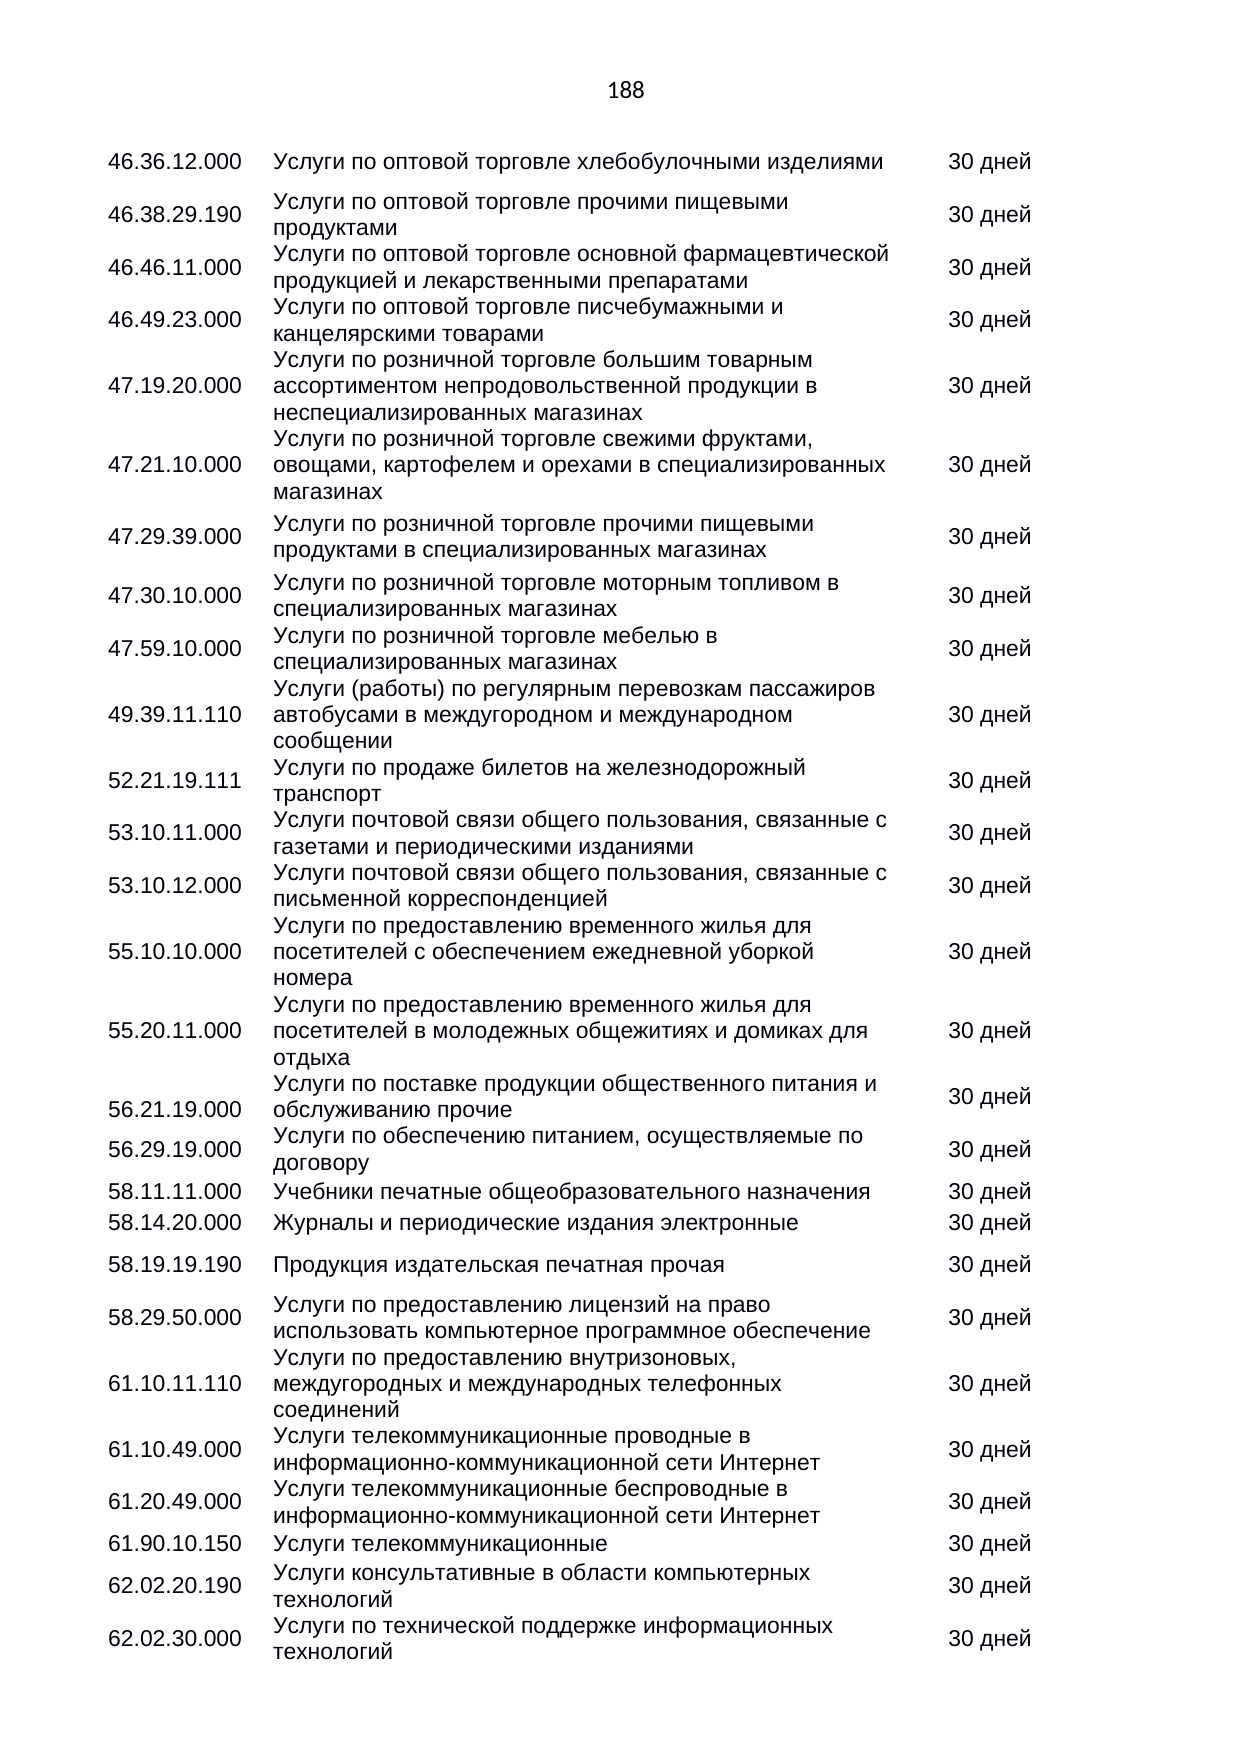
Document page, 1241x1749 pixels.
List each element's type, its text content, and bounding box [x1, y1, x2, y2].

table_cell Услуги по технической поддержке информационных технологий [270, 1612, 902, 1665]
table_cell 30 дней [902, 1344, 1078, 1422]
table_cell 30 дней [902, 504, 1078, 569]
table_cell Услуги телекоммуникационные беспроводные в информационно-коммуникационной сети Интернет [270, 1475, 902, 1528]
table_cell 47.30.10.000 [105, 569, 270, 622]
table_cell 56.29.19.000 [105, 1123, 270, 1175]
table_cell 58.11.11.000 [105, 1175, 270, 1207]
table_cell Услуги по предоставлению временного жилья для посетителей с обеспечением ежедневной уборкой номера [270, 912, 902, 991]
table_cell Услуги по обеспечению питанием, осуществляемые по договору [270, 1123, 902, 1175]
table_cell 30 дней [902, 1423, 1078, 1475]
table_cell 58.29.50.000 [105, 1291, 270, 1343]
table_cell 30 дней [902, 1291, 1078, 1343]
table_cell 30 дней [902, 1207, 1078, 1238]
table_cell Услуги по продаже билетов на железнодорожный транспорт [270, 754, 902, 806]
table_cell Услуги по розничной торговле большим товарным ассортиментом непродовольственной продукции в неспециализированных магазинах [270, 346, 902, 425]
table_cell 30 дней [902, 1612, 1078, 1665]
table_cell Услуги почтовой связи общего пользования, связанные с газетами и периодическими изданиями [270, 806, 902, 859]
table_cell Услуги по оптовой торговле хлебобулочными изделиями [270, 135, 902, 188]
table_cell Услуги почтовой связи общего пользования, связанные с письменной корреспонденцией [270, 859, 902, 912]
table_cell 30 дней [902, 240, 1078, 293]
table_cell Журналы и периодические издания электронные [270, 1207, 902, 1238]
table_cell Продукция издательская печатная прочая [270, 1238, 902, 1291]
table_cell 30 дней [902, 675, 1078, 753]
table_cell Услуги по поставке продукции общественного питания и обслуживанию прочие [270, 1070, 902, 1122]
table_cell Учебники печатные общеобразовательного назначения [270, 1175, 902, 1207]
table_cell 61.90.10.150 [105, 1528, 270, 1559]
table_cell Услуги по розничной торговле прочими пищевыми продуктами в специализированных магазинах [270, 504, 902, 569]
table_cell 53.10.11.000 [105, 806, 270, 859]
table_cell Услуги телекоммуникационные проводные в информационно-коммуникационной сети Интернет [270, 1423, 902, 1475]
table_cell 58.19.19.190 [105, 1238, 270, 1291]
table_cell 30 дней [902, 991, 1078, 1070]
table_cell 46.38.29.190 [105, 188, 270, 240]
table_cell 30 дней [902, 1123, 1078, 1175]
table_cell 55.10.10.000 [105, 912, 270, 991]
table_cell 46.46.11.000 [105, 240, 270, 293]
table_cell 49.39.11.110 [105, 675, 270, 753]
table_cell 30 дней [902, 806, 1078, 859]
table_cell Услуги телекоммуникационные [270, 1528, 902, 1559]
table_cell 58.14.20.000 [105, 1207, 270, 1238]
table_cell 30 дней [902, 1475, 1078, 1528]
table_cell 30 дней [902, 622, 1078, 674]
table_cell Услуги по предоставлению лицензий на право использовать компьютерное программное обеспечение [270, 1291, 902, 1343]
table_cell 62.02.20.190 [105, 1559, 270, 1612]
table_cell 46.49.23.000 [105, 293, 270, 346]
table_cell 30 дней [902, 1175, 1078, 1207]
table_cell 61.20.49.000 [105, 1475, 270, 1528]
table_cell Услуги (работы) по регулярным перевозкам пассажиров автобусами в междугородном и международном сообщении [270, 675, 902, 753]
table_cell 55.20.11.000 [105, 991, 270, 1070]
table_cell 61.10.11.110 [105, 1344, 270, 1422]
table_cell 30 дней [902, 569, 1078, 622]
table_cell 46.36.12.000 [105, 135, 270, 188]
table_cell 30 дней [902, 135, 1078, 188]
table_cell 30 дней [902, 754, 1078, 806]
table_cell Услуги по розничной торговле свежими фруктами, овощами, картофелем и орехами в специализированных магазинах [270, 425, 902, 504]
table_cell 61.10.49.000 [105, 1423, 270, 1475]
table_cell Услуги по розничной торговле моторным топливом в специализированных магазинах [270, 569, 902, 622]
table_cell 56.21.19.000 [105, 1070, 270, 1122]
table_cell Услуги по оптовой торговле основной фармацевтической продукцией и лекарственными препаратами [270, 240, 902, 293]
table_cell 30 дней [902, 912, 1078, 991]
table_cell 53.10.12.000 [105, 859, 270, 912]
table_cell Услуги по предоставлению временного жилья для посетителей в молодежных общежитиях и домиках для отдыха [270, 991, 902, 1070]
table_cell Услуги по оптовой торговле прочими пищевыми продуктами [270, 188, 902, 240]
table_cell 47.59.10.000 [105, 622, 270, 674]
table_cell Услуги по розничной торговле мебелью в специализированных магазинах [270, 622, 902, 674]
table_cell 30 дней [902, 859, 1078, 912]
table_cell Услуги по предоставлению внутризоновых, междугородных и международных телефонных соединений [270, 1344, 902, 1422]
table_cell 30 дней [902, 1238, 1078, 1291]
table_cell 30 дней [902, 1528, 1078, 1559]
table_cell 47.19.20.000 [105, 346, 270, 425]
table_cell 52.21.19.111 [105, 754, 270, 806]
table_cell 30 дней [902, 346, 1078, 425]
table_cell 30 дней [902, 1559, 1078, 1612]
table_cell 62.02.30.000 [105, 1612, 270, 1665]
table_cell 47.29.39.000 [105, 504, 270, 569]
table_cell 30 дней [902, 425, 1078, 504]
table_cell 47.21.10.000 [105, 425, 270, 504]
table_cell 30 дней [902, 1070, 1078, 1122]
table_cell Услуги по оптовой торговле писчебумажными и канцелярскими товарами [270, 293, 902, 346]
table_cell 30 дней [902, 188, 1078, 240]
table_cell 30 дней [902, 293, 1078, 346]
table_cell Услуги консультативные в области компьютерных технологий [270, 1559, 902, 1612]
